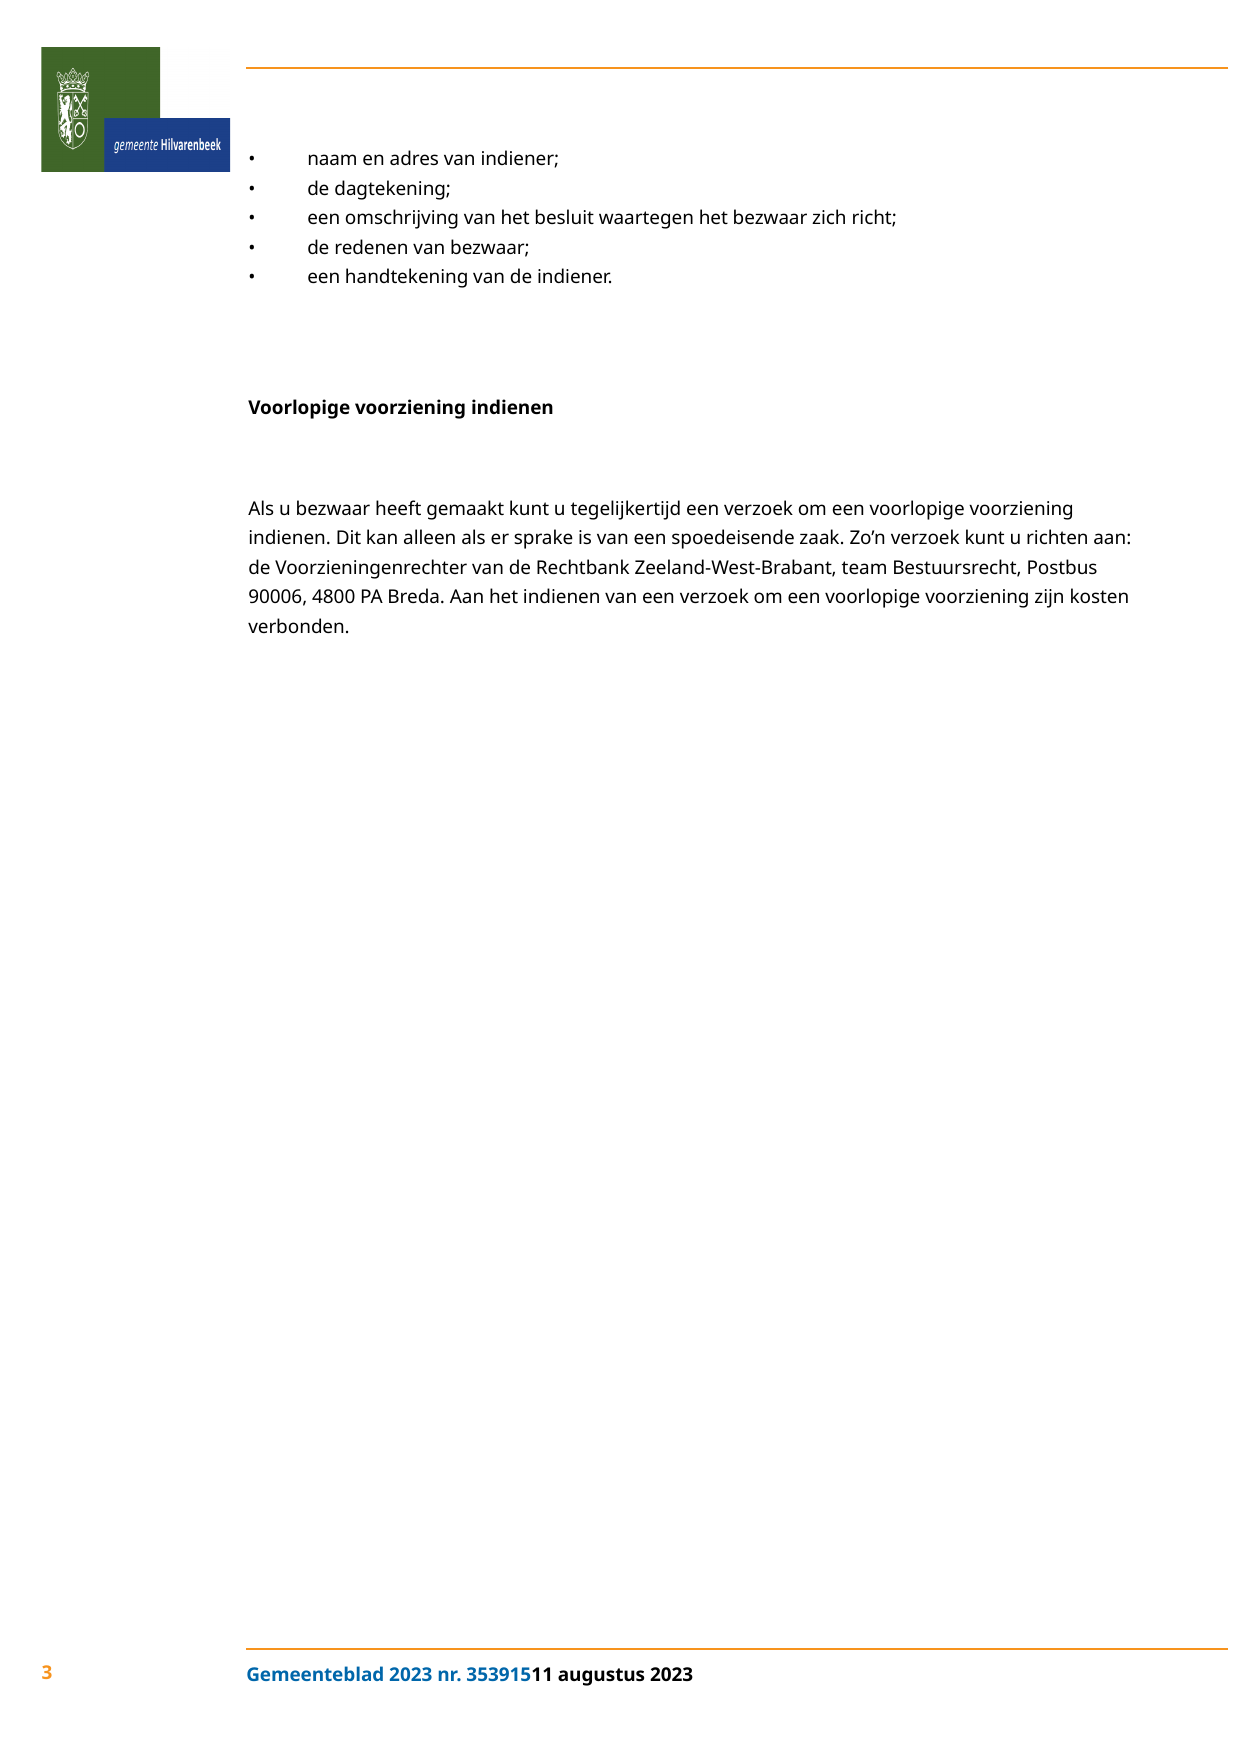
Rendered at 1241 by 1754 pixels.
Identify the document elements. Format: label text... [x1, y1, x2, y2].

text Als u bezwaar heeft gemaakt kunt u tegelijkertijd een verzoek om een voorlopige voorziening indienen. Dit kan alleen als er sprake is van een spoedeisende zaak. Zo’n verzoek kunt u richten aan: de Voorzieningenrechter van de Rechtbank Zeeland-West-Brabant, team Bestuursrecht, Postbus 90006, 4800 PA Breda. Aan het indienen van een verzoek om een voorlopige voorziening zijn kosten verbonden. [248, 495, 1152, 639]
list een handtekening van de indiener. [248, 263, 1152, 289]
list een omschrijving van het besluit waartegen het bezwaar zich richt; [248, 204, 1152, 230]
picture [41, 47, 231, 172]
list de redenen van bezwaar; [248, 234, 1152, 260]
text Voorlopige voorziening indienen [248, 394, 1152, 420]
list naam en adres van indiener; [248, 145, 1152, 171]
list de dagtekening; [248, 175, 1152, 201]
